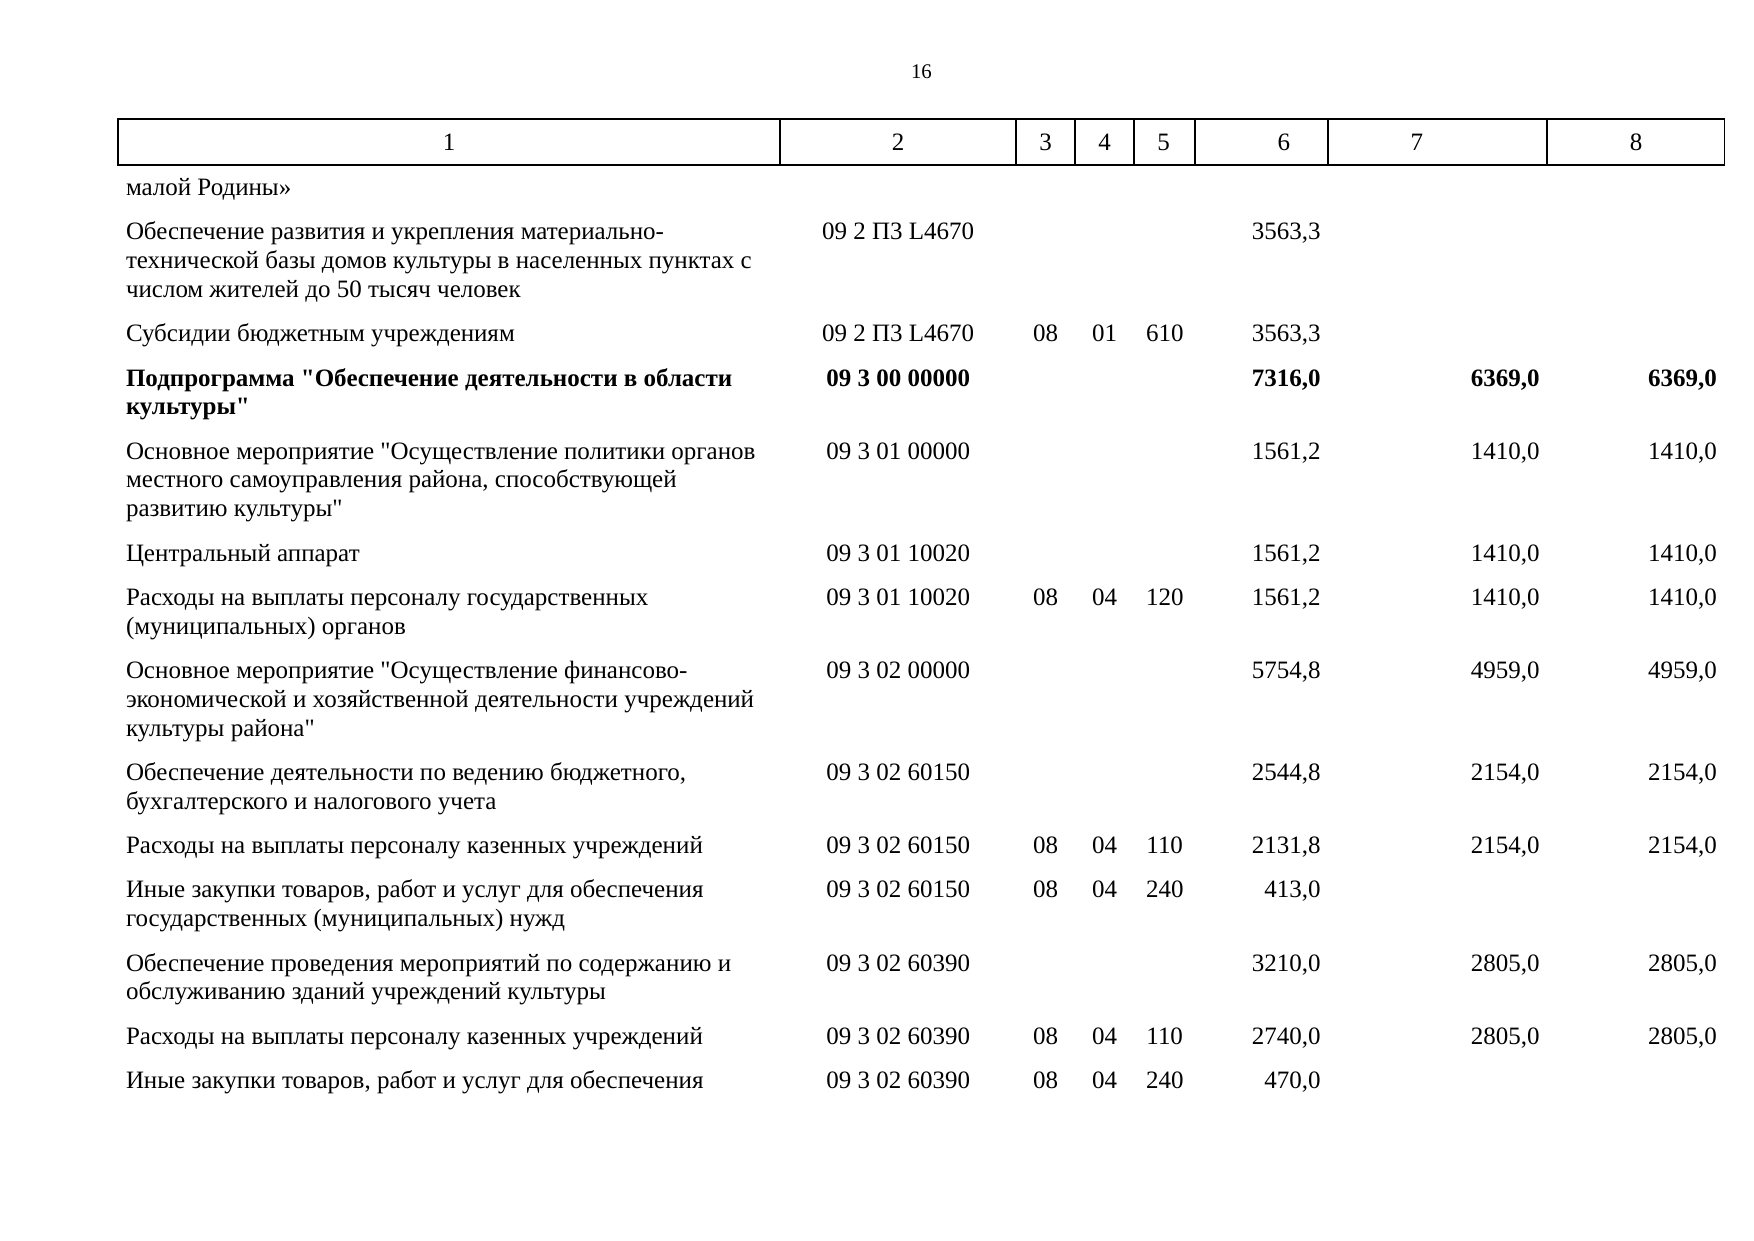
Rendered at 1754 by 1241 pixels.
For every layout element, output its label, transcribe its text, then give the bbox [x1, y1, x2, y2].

table_header [1017, 120, 1074, 164]
table_cell 110 [1134, 822, 1195, 867]
table_header 5 [1142, 128, 1185, 156]
table_header 7 [1336, 128, 1497, 156]
table_cell 610 [1134, 310, 1195, 355]
table_cell [1547, 310, 1724, 355]
table_header [1196, 120, 1327, 164]
table_cell 3210,0 [1195, 940, 1328, 1013]
table_cell Расходы на выплаты персоналу казенных учреждений [118, 1013, 780, 1057]
table_header 6 [1203, 128, 1327, 156]
table_cell 09 3 02 60150 [780, 867, 1016, 940]
table_cell 2154,0 [1547, 749, 1724, 822]
table_cell 09 3 02 60390 [780, 1057, 1016, 1102]
table_cell [1134, 749, 1195, 822]
table_cell [1134, 209, 1195, 310]
table_cell [1016, 209, 1075, 310]
table_cell 413,0 [1195, 867, 1328, 940]
table_cell 2154,0 [1328, 749, 1547, 822]
table_cell Основное мероприятие "Осуществление финансово-экономической и хозяйственной деятельности учреждений культуры района" [118, 647, 780, 749]
table_cell 08 [1016, 310, 1075, 355]
table_cell 2805,0 [1547, 940, 1724, 1013]
table_cell 3563,3 [1195, 310, 1328, 355]
table_cell [1075, 530, 1134, 574]
table_cell [780, 166, 1016, 208]
table_cell 6369,0 [1547, 355, 1724, 428]
table_cell [1328, 166, 1547, 208]
table_cell 09 3 02 00000 [780, 647, 1016, 749]
table_cell 08 [1016, 1057, 1075, 1102]
table_header [1076, 120, 1133, 164]
table_cell 110 [1134, 1013, 1195, 1057]
table_cell Основное мероприятие "Осуществление политики органов местного самоуправления района, способствующей развитию культуры" [118, 428, 780, 530]
table_cell 120 [1134, 574, 1195, 647]
table_cell Центральный аппарат [118, 530, 780, 574]
table_cell Иные закупки товаров, работ и услуг для обеспечения государственных (муниципальных) нужд [118, 867, 780, 940]
table_cell [1016, 647, 1075, 749]
table_header [119, 120, 779, 164]
table_header [1329, 120, 1546, 164]
table_cell 2740,0 [1195, 1013, 1328, 1057]
table_header [1548, 120, 1724, 164]
table_cell 3563,3 [1195, 209, 1328, 310]
table_header 4 [1083, 128, 1126, 156]
table_cell [1195, 166, 1328, 208]
table_cell 09 3 01 00000 [780, 428, 1016, 530]
table_cell 1410,0 [1328, 574, 1547, 647]
table_cell 2154,0 [1547, 822, 1724, 867]
table_cell [1328, 1057, 1547, 1102]
table_cell [1547, 209, 1724, 310]
table_cell [1328, 209, 1547, 310]
table_cell [1075, 166, 1134, 208]
table_cell [1016, 355, 1075, 428]
table_cell 08 [1016, 1013, 1075, 1057]
table_cell [1547, 867, 1724, 940]
table_cell [1075, 749, 1134, 822]
table_cell Подпрограмма "Обеспечение деятельности в области культуры" [118, 355, 780, 428]
table_cell [1075, 355, 1134, 428]
table_cell 01 [1075, 310, 1134, 355]
table_cell [1075, 428, 1134, 530]
table_cell 5754,8 [1195, 647, 1328, 749]
table_cell 1410,0 [1547, 428, 1724, 530]
table_cell 04 [1075, 1057, 1134, 1102]
table_cell малой Родины» [118, 166, 780, 208]
table_cell 4959,0 [1547, 647, 1724, 749]
table_cell Расходы на выплаты персоналу государственных (муниципальных) органов [118, 574, 780, 647]
table_cell 1561,2 [1195, 428, 1328, 530]
table_cell 1410,0 [1547, 574, 1724, 647]
table_cell Обеспечение деятельности по ведению бюджетного, бухгалтерского и налогового учета [118, 749, 780, 822]
table_cell Иные закупки товаров, работ и услуг для обеспечения [118, 1057, 780, 1102]
table_cell [1134, 166, 1195, 208]
table_header 3 [1024, 128, 1067, 156]
table_cell 04 [1075, 574, 1134, 647]
table_cell 09 3 02 60390 [780, 940, 1016, 1013]
table_cell 08 [1016, 867, 1075, 940]
table_cell [1134, 647, 1195, 749]
table_cell 08 [1016, 822, 1075, 867]
table_cell 2544,8 [1195, 749, 1328, 822]
table_cell 09 3 01 10020 [780, 574, 1016, 647]
table_cell 2131,8 [1195, 822, 1328, 867]
table_header 2 [788, 128, 1008, 156]
table_cell [1016, 749, 1075, 822]
table_header [1135, 120, 1194, 164]
table_cell 1561,2 [1195, 574, 1328, 647]
table_cell 1410,0 [1547, 530, 1724, 574]
table_cell [1547, 166, 1724, 208]
table_cell [1075, 209, 1134, 310]
table_cell [1134, 428, 1195, 530]
table_header 8 [1555, 128, 1716, 156]
table_cell 2805,0 [1328, 940, 1547, 1013]
table_cell Обеспечение развития и укрепления материально-технической базы домов культуры в населенных пунктах с числом жителей до 50 тысяч человек [118, 209, 780, 310]
table_cell 2805,0 [1547, 1013, 1724, 1057]
table_cell 4959,0 [1328, 647, 1547, 749]
table_cell 7316,0 [1195, 355, 1328, 428]
table_cell [1547, 1057, 1724, 1102]
table_cell 1561,2 [1195, 530, 1328, 574]
table_cell Субсидии бюджетным учреждениям [118, 310, 780, 355]
table_cell 04 [1075, 867, 1134, 940]
table_cell [1016, 166, 1075, 208]
table_cell 6369,0 [1328, 355, 1547, 428]
table_cell [1134, 355, 1195, 428]
table_cell 09 3 02 60150 [780, 749, 1016, 822]
table_cell 04 [1075, 822, 1134, 867]
table_cell 09 2 П3 L4670 [780, 209, 1016, 310]
table_cell [1328, 310, 1547, 355]
table_cell 240 [1134, 1057, 1195, 1102]
table_cell [1016, 940, 1075, 1013]
table_cell 09 3 02 60150 [780, 822, 1016, 867]
table_cell 2805,0 [1328, 1013, 1547, 1057]
table_header [781, 120, 1015, 164]
table_cell 04 [1075, 1013, 1134, 1057]
table_cell 09 3 02 60390 [780, 1013, 1016, 1057]
table_cell Обеспечение проведения мероприятий по содержанию и обслуживанию зданий учреждений культуры [118, 940, 780, 1013]
table_header 1 [126, 128, 772, 156]
table_cell 09 3 00 00000 [780, 355, 1016, 428]
table_cell 240 [1134, 867, 1195, 940]
table_cell Расходы на выплаты персоналу казенных учреждений [118, 822, 780, 867]
table_cell 09 2 П3 L4670 [780, 310, 1016, 355]
table_cell 1410,0 [1328, 428, 1547, 530]
table_cell [1016, 428, 1075, 530]
table_cell [1134, 530, 1195, 574]
table_cell 1410,0 [1328, 530, 1547, 574]
table_cell [1075, 647, 1134, 749]
table_cell [1134, 940, 1195, 1013]
table_cell 2154,0 [1328, 822, 1547, 867]
table_cell 08 [1016, 574, 1075, 647]
table_cell [1328, 867, 1547, 940]
table_cell 09 3 01 10020 [780, 530, 1016, 574]
table_cell 470,0 [1195, 1057, 1328, 1102]
table_cell [1016, 530, 1075, 574]
table_cell [1075, 940, 1134, 1013]
